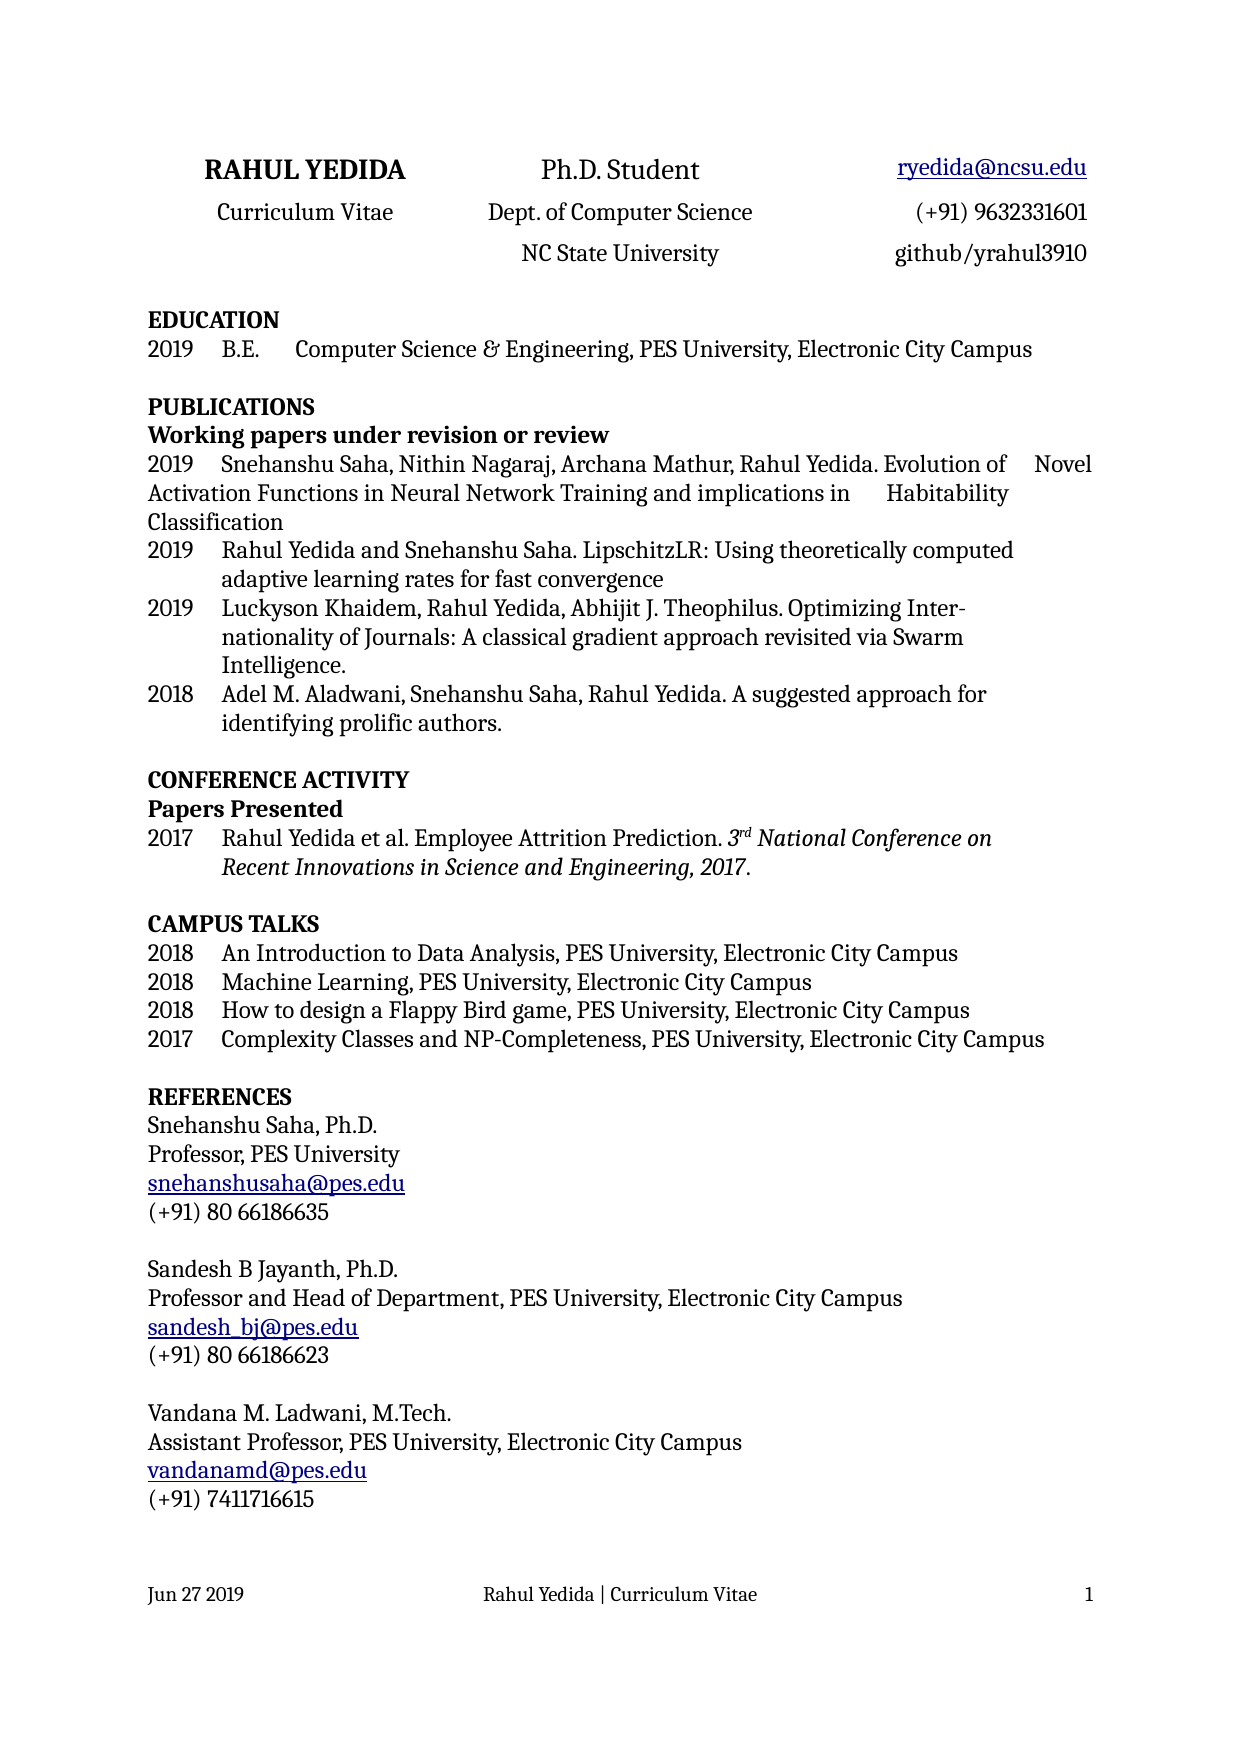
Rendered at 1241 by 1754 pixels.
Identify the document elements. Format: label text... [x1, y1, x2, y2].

text 2019 B.E. Computer Science & Engineering, PES University, Electronic City Campus [148, 335, 1093, 364]
text sandesh_bj@pes.edu [148, 1313, 1093, 1341]
text Professor, PES University [148, 1140, 1093, 1169]
table_cell [148, 233, 463, 278]
table_cell github/yrahul3910 [778, 233, 1093, 278]
text EDUCATION [148, 306, 1093, 335]
text 2019 Snehanshu Saha, Nithin Nagaraj, Archana Mathur, Rahul Yedida. Evolution of Novel Activation Functions in Neural Network Training and implications in Habitability Classification [148, 450, 1093, 536]
text Vandana M. Ladwani, M.Tech. [148, 1399, 1093, 1428]
text 2018 Machine Learning, PES University, Electronic City Campus [148, 968, 1093, 996]
table_header RAHUL YEDIDA [148, 148, 463, 193]
text Professor and Head of Department, PES University, Electronic City Campus [148, 1284, 1093, 1313]
text snehanshusaha@pes.edu [148, 1169, 1093, 1198]
text 2018 An Introduction to Data Analysis, PES University, Electronic City Campus [148, 939, 1093, 968]
text REFERENCES [148, 1083, 1093, 1111]
text vandanamd@pes.edu [148, 1456, 1093, 1485]
text CONFERENCE ACTIVITY [148, 766, 1093, 795]
text 2019 Luckyson Khaidem, Rahul Yedida, Abhijit J. Theophilus. Optimizing Inter- nationality of Journals: A classical gradient approach revisited via Swarm Intelligence. [148, 594, 1093, 680]
table_cell Dept. of Computer Science [463, 193, 778, 233]
text 2018 Adel M. Aladwani, Snehanshu Saha, Rahul Yedida. A suggested approach for identifying prolific authors. [148, 680, 1093, 738]
text 2017 Complexity Classes and NP-Completeness, PES University, Electronic City Campus [148, 1025, 1093, 1054]
text (+91) 7411716615 [148, 1485, 1093, 1514]
text 2019 Rahul Yedida and Snehanshu Saha. LipschitzLR: Using theoretically computed adaptive learning rates for fast convergence [148, 536, 1093, 594]
text (+91) 80 66186635 [148, 1198, 1093, 1226]
text Assistant Professor, PES University, Electronic City Campus [148, 1428, 1093, 1456]
table_cell NC State University [463, 233, 778, 278]
text Working papers under revision or review [148, 421, 1093, 450]
text 2018 How to design a Flappy Bird game, PES University, Electronic City Campus [148, 996, 1093, 1025]
table_header ryedida@ncsu.edu [778, 148, 1093, 193]
text PUBLICATIONS [148, 393, 1093, 421]
text Snehanshu Saha, Ph.D. [148, 1111, 1093, 1140]
text Sandesh B Jayanth, Ph.D. [148, 1255, 1093, 1284]
text Papers Presented [148, 795, 1093, 824]
table_cell (+91) 9632331601 [778, 193, 1093, 233]
text (+91) 80 66186623 [148, 1341, 1093, 1370]
text CAMPUS TALKS [148, 910, 1093, 939]
text 2017 Rahul Yedida et al. Employee Attrition Prediction. 3rd National Conference on Recent Innovations in Science and Engineering, 2017. [148, 824, 1093, 881]
table_header Ph.D. Student [463, 148, 778, 193]
table_cell Curriculum Vitae [148, 193, 463, 233]
